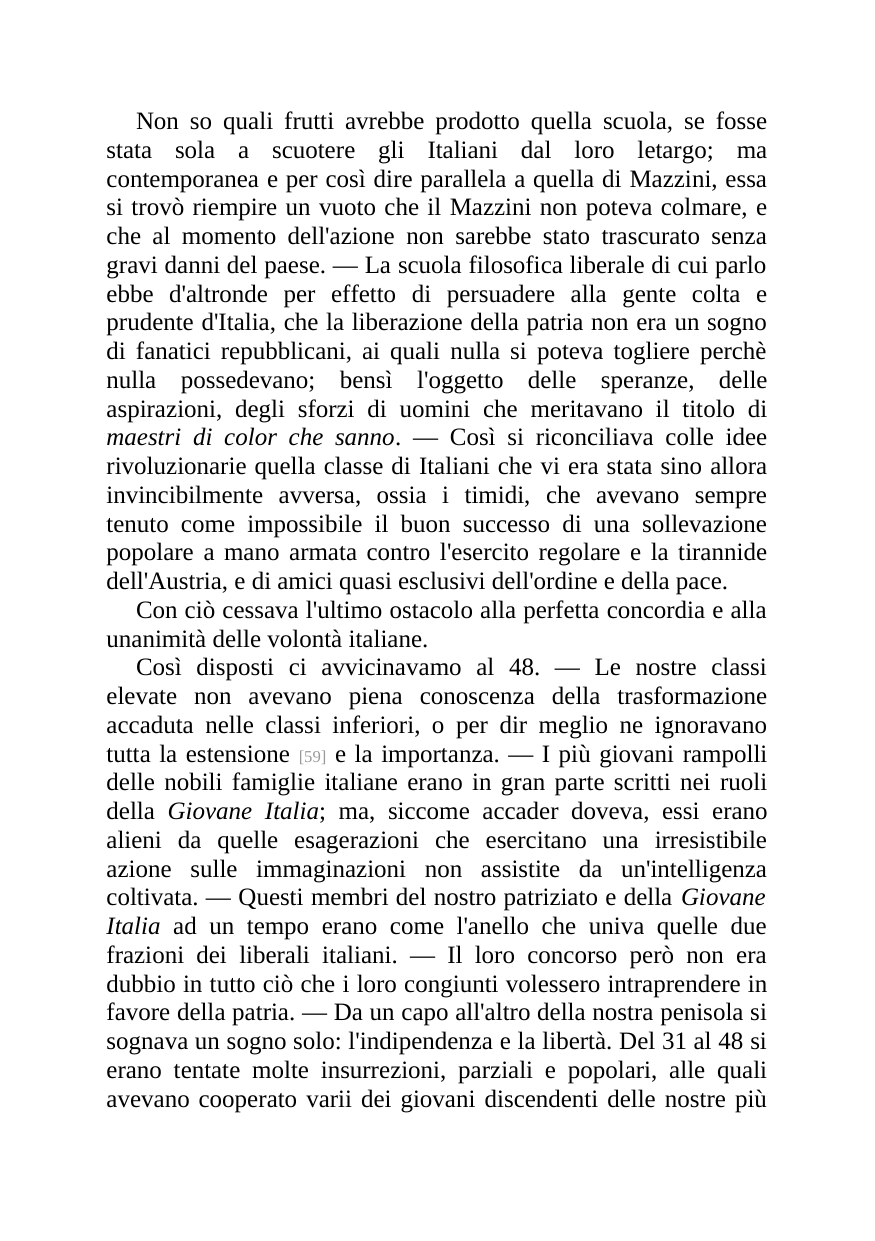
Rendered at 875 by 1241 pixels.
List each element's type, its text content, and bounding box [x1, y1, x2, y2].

text Così disposti ci avvicinavamo al 48. — Le nostre classi elevate non avevano piena conoscenza della trasformazione accaduta nelle classi inferiori, o per dir meglio ne ignoravano tutta la estensione [59] e la importanza. — I più giovani rampolli delle nobili famiglie italiane erano in gran parte scritti nei ruoli della Giovane Italia; ma, siccome accader doveva, essi erano alieni da quelle esagerazioni che esercitano una irresistibile azione sulle immaginazioni non assistite da un'intelligenza coltivata. — Questi membri del nostro patriziato e della Giovane Italia ad un tempo erano come l'anello che univa quelle due frazioni dei liberali italiani. — Il loro concorso però non era dubbio in tutto ciò che i loro congiunti volessero intraprendere in favore della patria. — Da un capo all'altro della nostra penisola si sognava un sogno solo: l'indipendenza e la libertà. Del 31 al 48 si erano tentate molte insurrezioni, parziali e popolari, alle quali avevano cooperato varii dei giovani discendenti delle nostre più [106, 652, 768, 1112]
text Con ciò cessava l'ultimo ostacolo alla perfetta concordia e alla unanimità delle volontà italiane. [106, 595, 768, 652]
text Non so quali frutti avrebbe prodotto quella scuola, se fosse stata sola a scuotere gli Italiani dal loro letargo; ma contemporanea e per così dire parallela a quella di Mazzini, essa si trovò riempire un vuoto che il Mazzini non poteva colmare, e che al momento dell'azione non sarebbe stato trascurato senza gravi danni del paese. — La scuola filosofica liberale di cui parlo ebbe d'altronde per effetto di persuadere alla gente colta e prudente d'Italia, che la liberazione della patria non era un sogno di fanatici repubblicani, ai quali nulla si poteva togliere perchè nulla possedevano; bensì l'oggetto delle speranze, delle aspirazioni, degli sforzi di uomini che meritavano il titolo di maestri di color che sanno. — Così si riconciliava colle idee rivoluzionarie quella classe di Italiani che vi era stata sino allora invincibilmente avversa, ossia i timidi, che avevano sempre tenuto come impossibile il buon successo di una sollevazione popolare a mano armata contro l'esercito regolare e la tirannide dell'Austria, e di amici quasi esclusivi dell'ordine e della pace. [106, 106, 768, 595]
